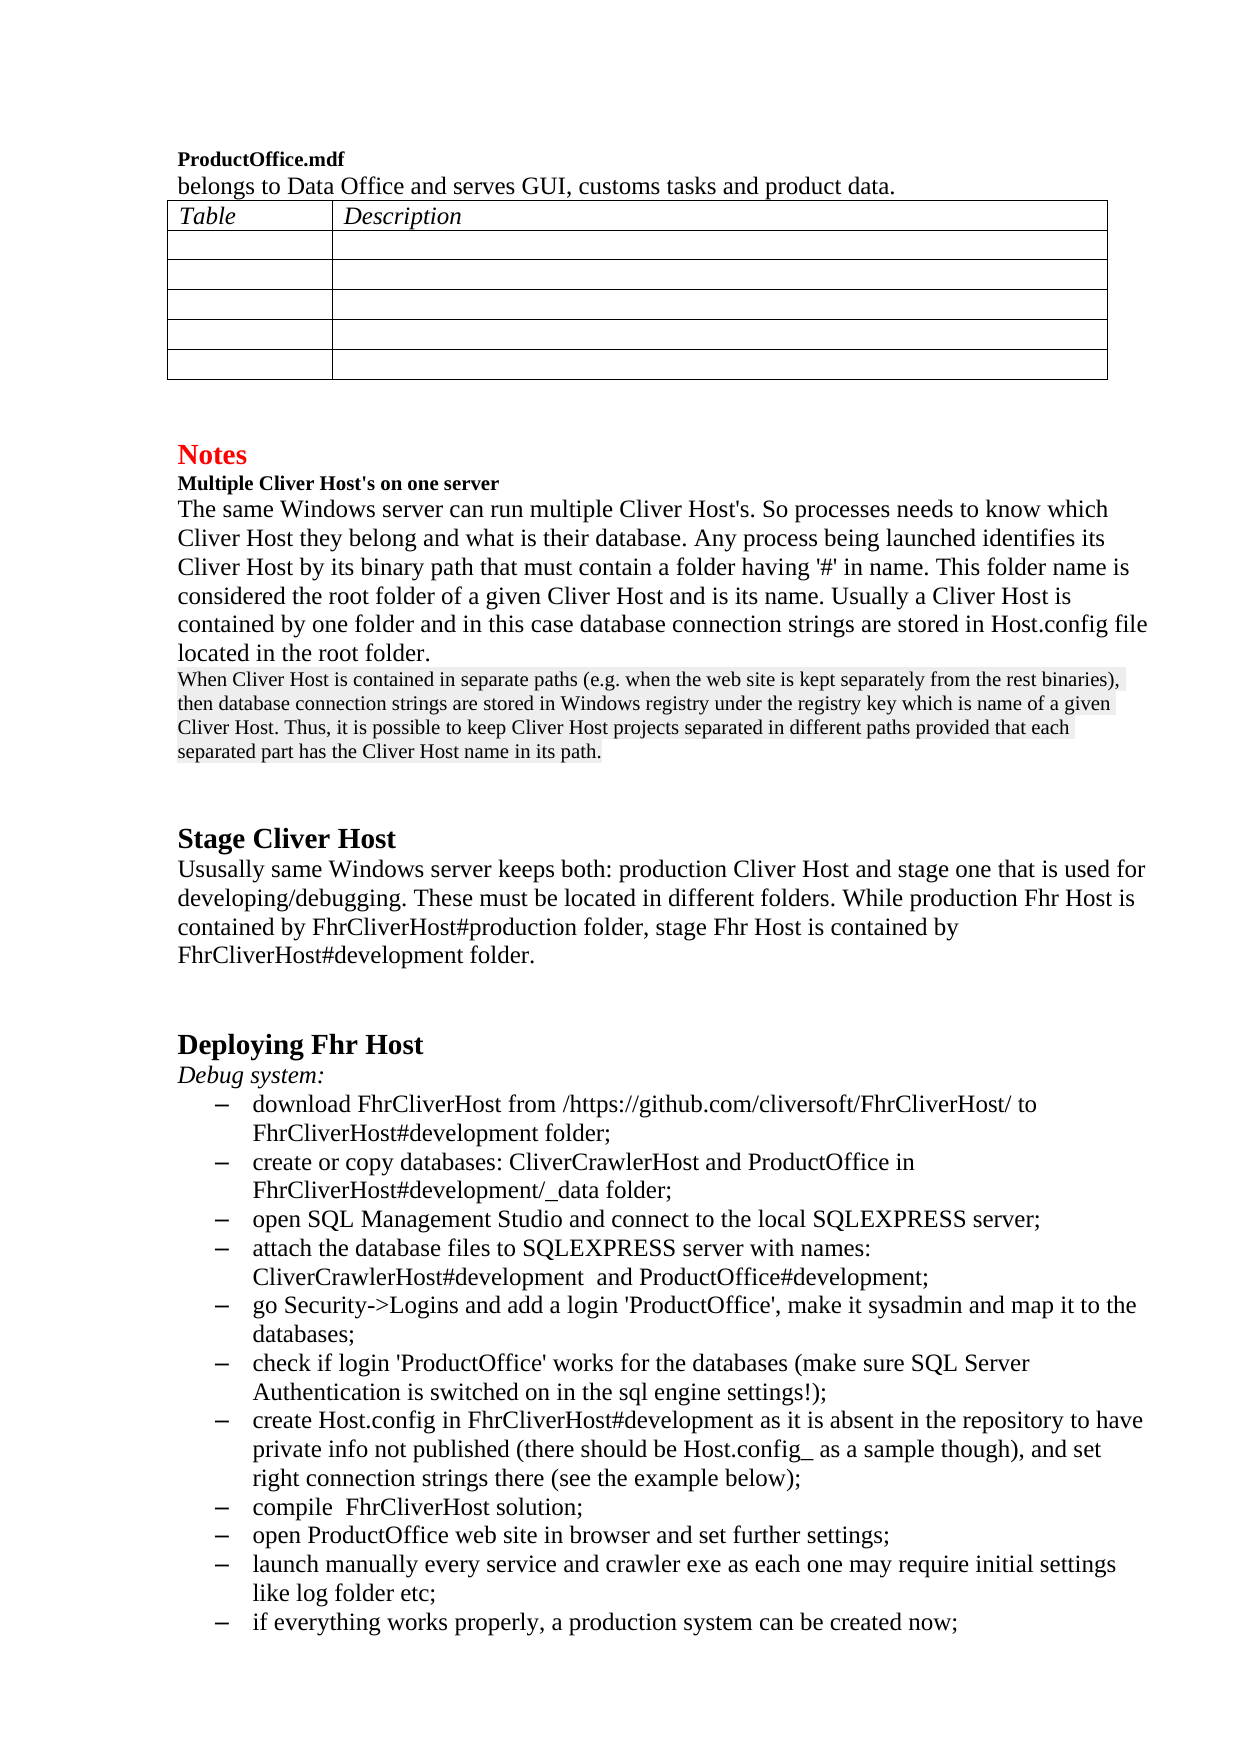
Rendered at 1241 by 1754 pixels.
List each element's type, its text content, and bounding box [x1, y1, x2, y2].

list if everything works properly, a production system can be created now; [215, 1607, 1152, 1635]
text ProductOffice.mdf [177, 147, 1152, 171]
list open ProductOffice web site in browser and set further settings; [215, 1520, 1152, 1549]
list create Host.config in FhrCliverHost#development as it is absent in the repository to have private info not published (there should be Host.config_ as a sample though), and set right connection strings there (see the example below); [215, 1405, 1152, 1492]
table_header Description [333, 201, 1107, 229]
text Multiple Cliver Host's on one server [177, 471, 1152, 494]
table_cell [333, 350, 1107, 378]
text belongs to Data Office and serves GUI, customs tasks and product data. [177, 171, 1152, 200]
list create or copy databases: CliverCrawlerHost and ProductOffice in FhrCliverHost#development/_data folder; [215, 1147, 1152, 1204]
table_cell [333, 290, 1107, 319]
text The same Windows server can run multiple Cliver Host's. So processes needs to know which Cliver Host they belong and what is their database. Any process being launched identifies its Cliver Host by its binary path that must contain a folder having '#' in name. This folder name is considered the root folder of a given Cliver Host and is its name. Usually a Cliver Host is contained by one folder and in this case database connection strings are stored in Host.config file located in the root folder. [177, 494, 1152, 667]
table_cell [168, 231, 332, 259]
list go Security->Logins and add a login 'ProductOffice', make it sysadmin and map it to the databases; [215, 1290, 1152, 1348]
list attach the database files to SQLEXPRESS server with names: CliverCrawlerHost#development and ProductOffice#development; [215, 1233, 1152, 1290]
table_cell [168, 260, 332, 289]
list compile FhrCliverHost solution; [215, 1492, 1152, 1520]
text Deploying Fhr Host [177, 1027, 1152, 1060]
list check if login 'ProductOffice' works for the databases (make sure SQL Server Authentication is switched on in the sql engine settings!); [215, 1348, 1152, 1405]
text Notes [177, 437, 1152, 471]
table_cell [333, 260, 1107, 289]
table_header Table [168, 201, 332, 229]
table_cell [333, 231, 1107, 259]
text Ususally same Windows server keeps both: production Cliver Host and stage one that is used for developing/debugging. These must be located in different folders. While production Fhr Host is contained by FhrCliverHost#production folder, stage Fhr Host is contained by FhrCliverHost#development folder. [177, 854, 1152, 969]
table_cell [333, 320, 1107, 349]
text Debug system: [177, 1060, 1152, 1089]
list open SQL Management Studio and connect to the local SQLEXPRESS server; [215, 1204, 1152, 1233]
text Stage Cliver Host [177, 821, 1152, 854]
list launch manually every service and crawler exe as each one may require initial settings like log folder etc; [215, 1549, 1152, 1607]
table_cell [168, 320, 332, 349]
list download FhrCliverHost from /https://github.com/cliversoft/FhrCliverHost/ to FhrCliverHost#development folder; [215, 1089, 1152, 1147]
table_cell [168, 350, 332, 378]
text When Cliver Host is contained in separate paths (e.g. when the web site is kept separately from the rest binaries), then database connection strings are stored in Windows registry under the registry key which is name of a given Cliver Host. Thus, it is possible to keep Cliver Host projects separated in different paths provided that each separated part has the Cliver Host name in its path. [177, 667, 1152, 763]
table_cell [168, 290, 332, 319]
